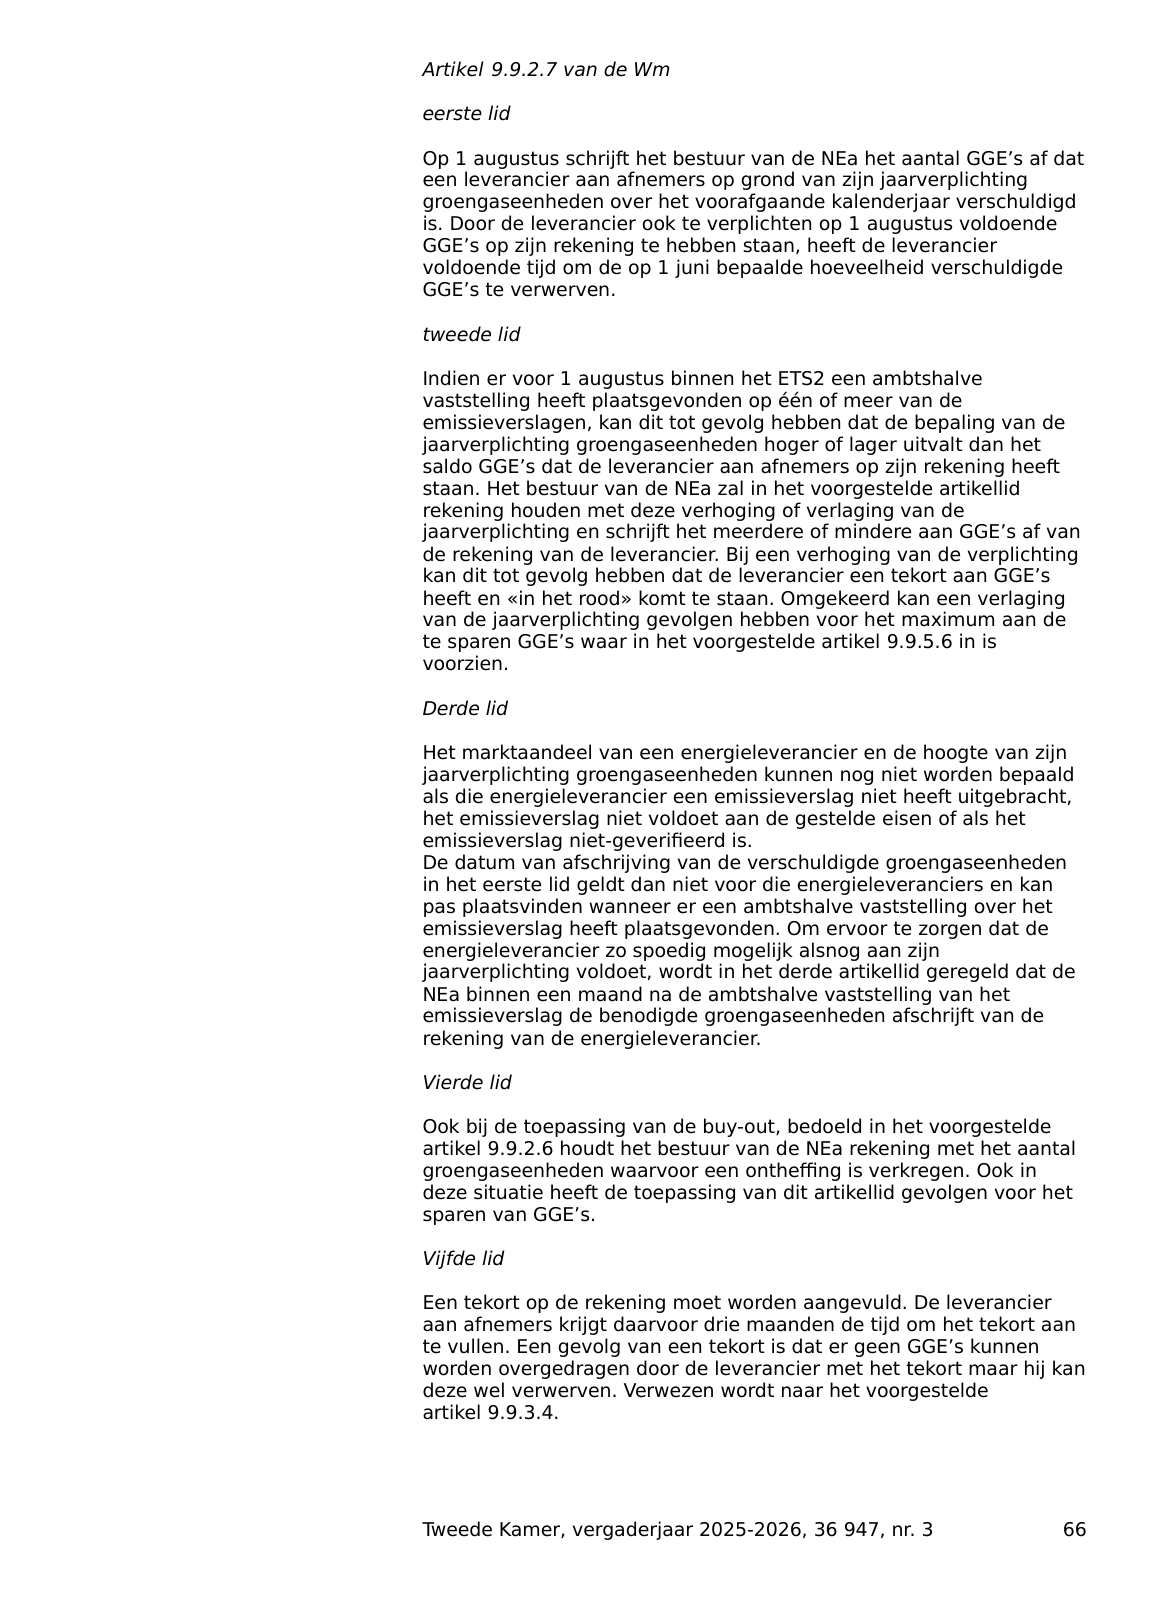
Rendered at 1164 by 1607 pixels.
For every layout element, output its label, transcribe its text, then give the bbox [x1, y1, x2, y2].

text Een tekort op de rekening moet worden aangevuld. De leverancier aan afnemers krijgt daarvoor drie maanden de tijd om het tekort aan te vullen. Een gevolg van een tekort is dat er geen GGE’s kunnen worden overgedragen door de leverancier met het tekort maar hij kan deze wel verwerven. Verwezen wordt naar het voorgestelde artikel 9.9.3.4. [422, 1292, 1087, 1424]
subtitle Vierde lid [422, 1072, 1087, 1093]
subtitle tweede lid [422, 323, 1087, 345]
text Indien er voor 1 augustus binnen het ETS2 een ambtshalve vaststelling heeft plaatsgevonden op één of meer van de emissieverslagen, kan dit tot gevolg hebben dat de bepaling van de jaarverplichting groengaseenheden hoger of lager uitvalt dan het saldo GGE’s dat de leverancier aan afnemers op zijn rekening heeft staan. Het bestuur van de NEa zal in het voorgestelde artikellid rekening houden met deze verhoging of verlaging van de jaarverplichting en schrijft het meerdere of mindere aan GGE’s af van de rekening van de leverancier. Bij een verhoging van de verplichting kan dit tot gevolg hebben dat de leverancier een tekort aan GGE’s heeft en «in het rood» komt te staan. Omgekeerd kan een verlaging van de jaarverplichting gevolgen hebben voor het maximum aan de te sparen GGE’s waar in het voorgestelde artikel 9.9.5.6 in is voorzien. [422, 368, 1087, 675]
subtitle Artikel 9.9.2.7 van de Wm [422, 59, 1087, 81]
text Het marktaandeel van een energieleverancier en de hoogte van zijn jaarverplichting groengaseenheden kunnen nog niet worden bepaald als die energieleverancier een emissieverslag niet heeft uitgebracht, het emissieverslag niet voldoet aan de gestelde eisen of als het emissieverslag niet-geverifieerd is. [422, 742, 1087, 852]
subtitle Vijfde lid [422, 1248, 1087, 1270]
subtitle Derde lid [422, 697, 1087, 719]
text Ook bij de toepassing van de buy-out, bedoeld in het voorgestelde artikel 9.9.2.6 houdt het bestuur van de NEa rekening met het aantal groengaseenheden waarvoor een ontheffing is verkregen. Ook in deze situatie heeft de toepassing van dit artikellid gevolgen voor het sparen van GGE’s. [422, 1116, 1087, 1226]
text Op 1 augustus schrijft het bestuur van de NEa het aantal GGE’s af dat een leverancier aan afnemers op grond van zijn jaarverplichting groengaseenheden over het voorafgaande kalenderjaar verschuldigd is. Door de leverancier ook te verplichten op 1 augustus voldoende GGE’s op zijn rekening te hebben staan, heeft de leverancier voldoende tijd om de op 1 juni bepaalde hoeveelheid verschuldigde GGE’s te verwerven. [422, 147, 1087, 301]
subtitle eerste lid [422, 103, 1087, 125]
text De datum van afschrijving van de verschuldigde groengaseenheden in het eerste lid geldt dan niet voor die energieleveranciers en kan pas plaatsvinden wanneer er een ambtshalve vaststelling over het emissieverslag heeft plaatsgevonden. Om ervoor te zorgen dat de energieleverancier zo spoedig mogelijk alsnog aan zijn jaarverplichting voldoet, wordt in het derde artikellid geregeld dat de NEa binnen een maand na de ambtshalve vaststelling van het emissieverslag de benodigde groengaseenheden afschrijft van de rekening van de energieleverancier. [422, 852, 1087, 1049]
